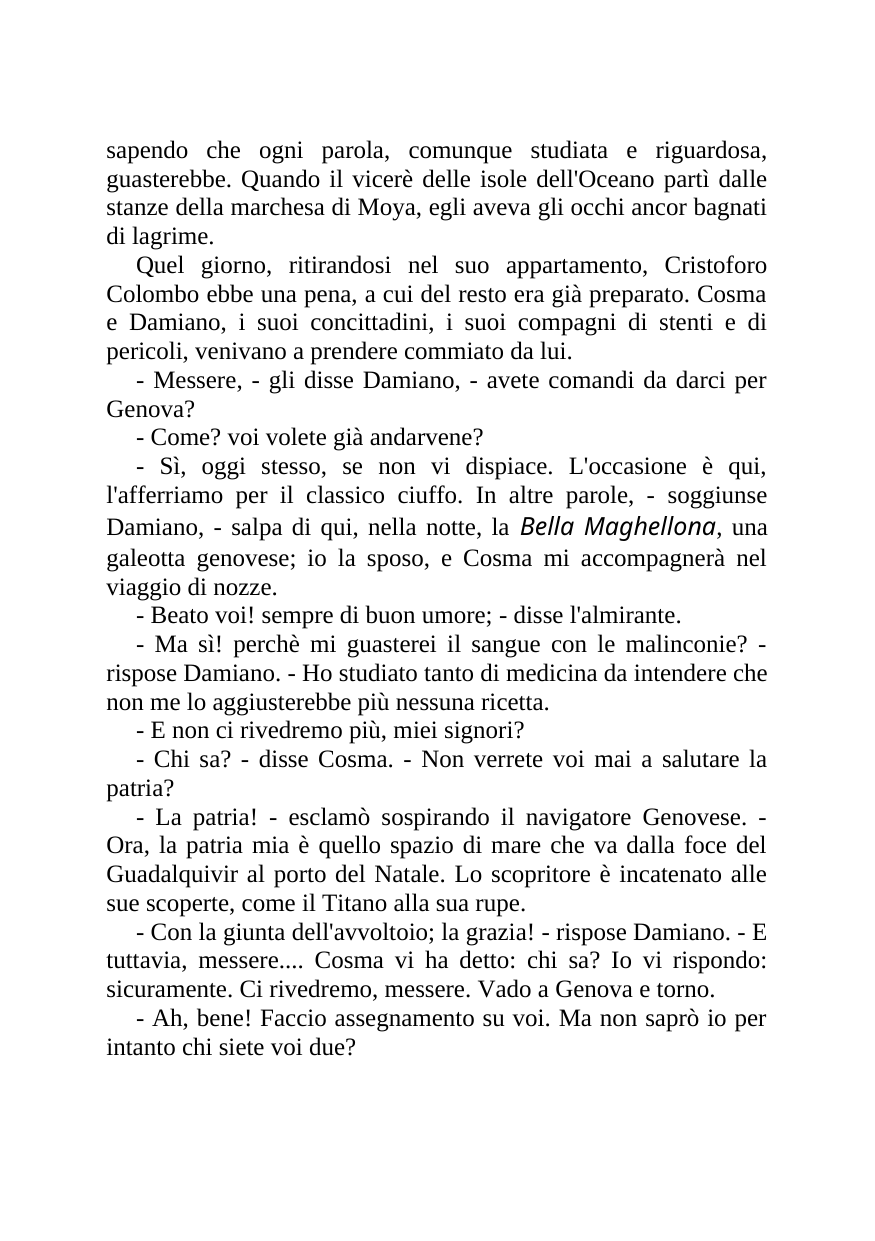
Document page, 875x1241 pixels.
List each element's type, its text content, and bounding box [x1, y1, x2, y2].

text Quel giorno, ritirandosi nel suo appartamento, Cristoforo Colombo ebbe una pena, a cui del resto era già preparato. Cosma e Damiano, i suoi concittadini, i suoi compagni di stenti e di pericoli, venivano a prendere commiato da lui. [106, 250, 768, 365]
text - Sì, oggi stesso, se non vi dispiace. L'occasione è qui, l'afferriamo per il classico ciuffo. In altre parole, - soggiunse Damiano, - salpa di qui, nella notte, la Bella Maghellona, una galeotta genovese; io la sposo, e Cosma mi accompagnerà nel viaggio di nozze. [106, 451, 768, 600]
text - Chi sa? - disse Cosma. - Non verrete voi mai a salutare la patria? [106, 744, 768, 802]
text - La patria! - esclamò sospirando il navigatore Genovese. - Ora, la patria mia è quello spazio di mare che va dalla foce del Guadalquivir al porto del Natale. Lo scopritore è incatenato alle sue scoperte, come il Titano alla sua rupe. [106, 802, 768, 917]
text - Come? voi volete già andarvene? [106, 422, 768, 451]
text - Messere, - gli disse Damiano, - avete comandi da darci per Genova? [106, 365, 768, 422]
text - Ah, bene! Faccio assegnamento su voi. Ma non saprò io per intanto chi siete voi due? [106, 1003, 768, 1060]
text - Con la giunta dell'avvoltoio; la grazia! - rispose Damiano. - E tuttavia, messere.... Cosma vi ha detto: chi sa? Io vi rispondo: sicuramente. Ci rivedremo, messere. Vado a Genova e torno. [106, 917, 768, 1003]
text - Ma sì! perchè mi guasterei il sangue con le malinconie? - rispose Damiano. - Ho studiato tanto di medicina da intendere che non me lo aggiusterebbe più nessuna ricetta. [106, 629, 768, 715]
text sapendo che ogni parola, comunque studiata e riguardosa, guasterebbe. Quando il vicerè delle isole dell'Oceano partì dalle stanze della marchesa di Moya, egli aveva gli occhi ancor bagnati di lagrime. [106, 135, 768, 250]
text - Beato voi! sempre di buon umore; - disse l'almirante. [106, 600, 768, 629]
text - E non ci rivedremo più, miei signori? [106, 715, 768, 744]
